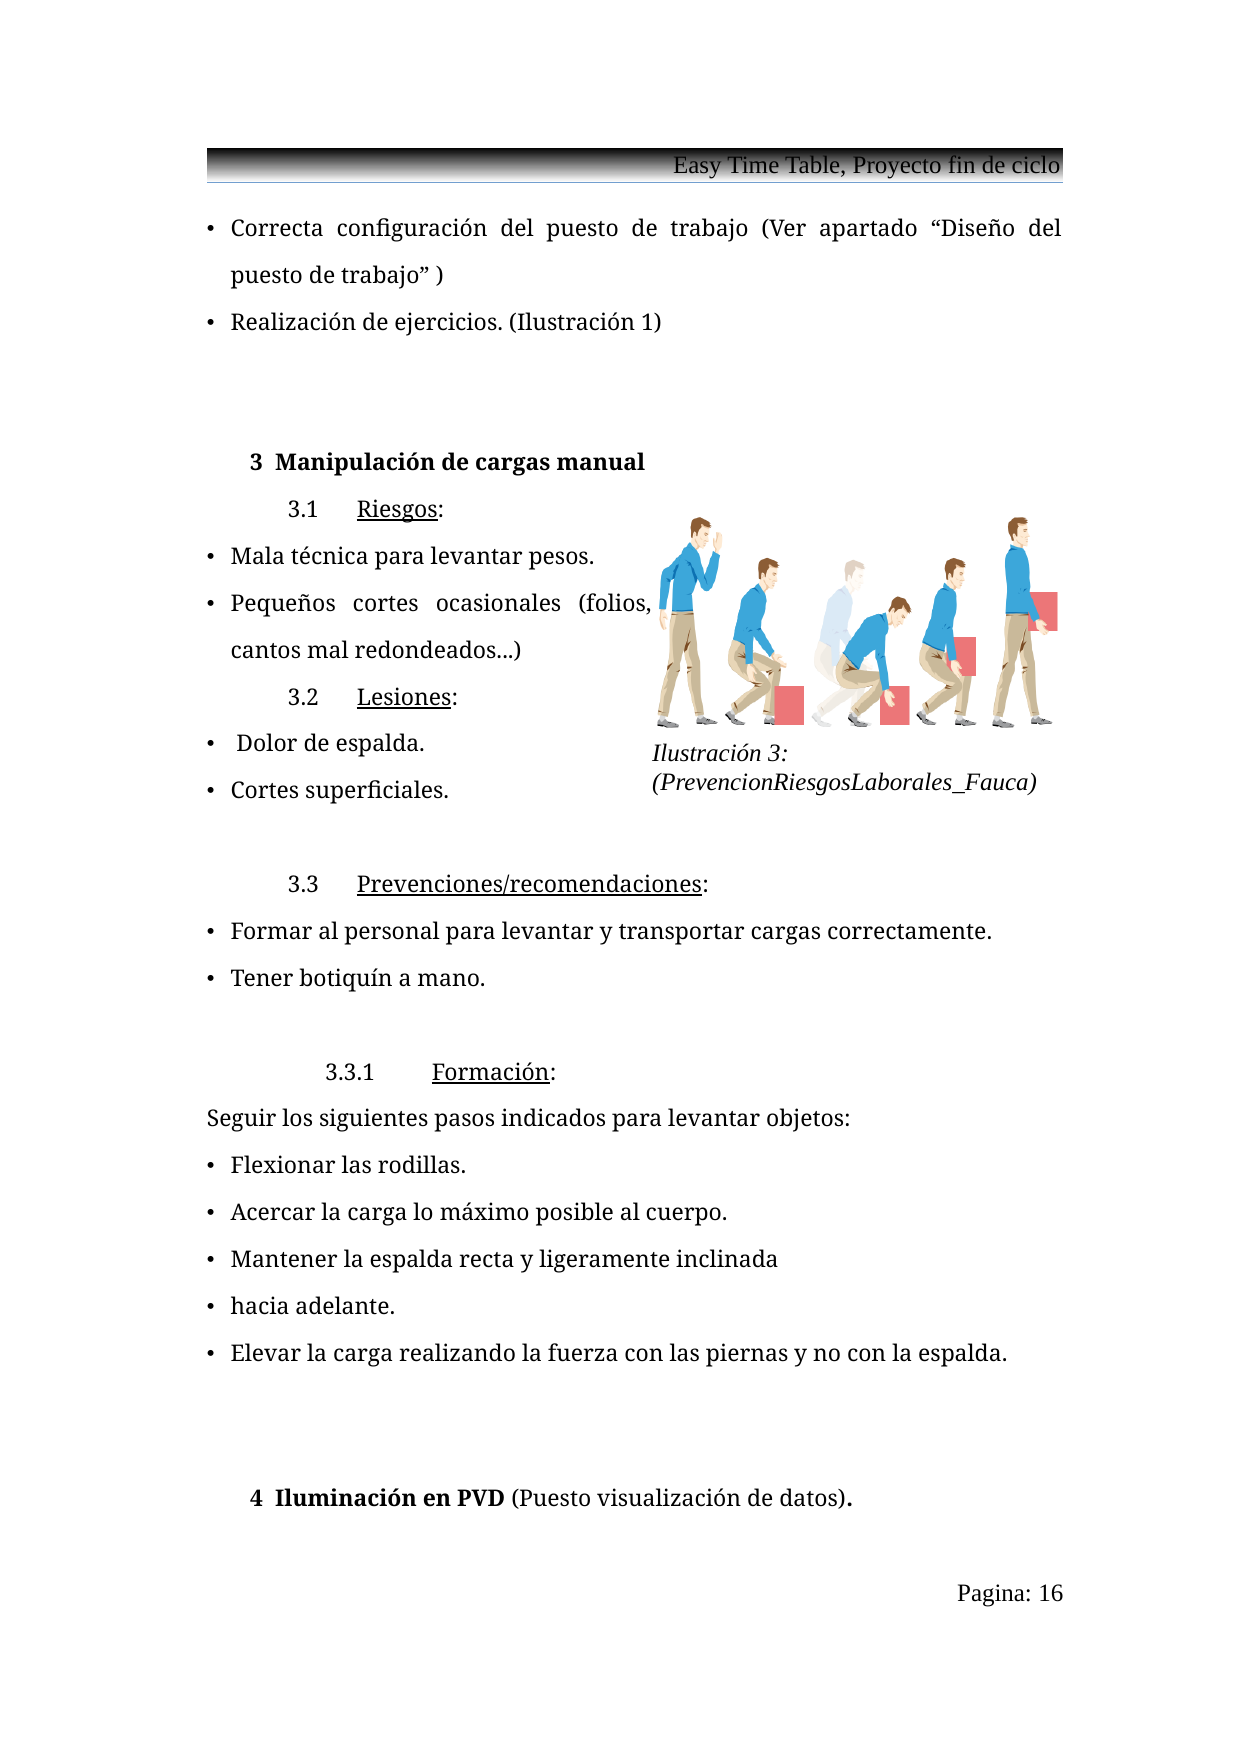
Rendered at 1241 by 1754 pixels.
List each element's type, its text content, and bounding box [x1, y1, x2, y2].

list Realización de ejercicios. (Ilustración 1) [207, 306, 1063, 337]
list Ilustración 3:(PrevencionRiesgosLaborales_Fauca) [652, 733, 1063, 796]
list Correcta configuración del puesto de trabajo (Ver apartado “Diseño del puesto de trabajo” ) [207, 212, 1063, 290]
list Iluminación en PVD (Puesto visualización de datos). [244, 1482, 1063, 1513]
list Manipulación de cargas manual [244, 446, 1063, 477]
list Pequeños cortes ocasionales (folios, cantos mal redondeados...) [207, 587, 651, 665]
list Cortes superficiales. [207, 774, 1063, 806]
list Mantener la espalda recta y ligeramente inclinada [207, 1243, 1063, 1274]
list Formación: [319, 1056, 1063, 1087]
list hacia adelante. [207, 1290, 1063, 1321]
list Flexionar las rodillas. [207, 1149, 1063, 1181]
list Prevenciones/recomendaciones: [282, 868, 1063, 899]
list Riesgos: [282, 493, 1063, 524]
text Seguir los siguientes pasos indicados para levantar objetos: [207, 1102, 1063, 1134]
list Lesiones: [282, 681, 651, 712]
list Elevar la carga realizando la fuerza con las piernas y no con la espalda. [207, 1337, 1063, 1368]
picture [651, 506, 1063, 733]
list Acercar la carga lo máximo posible al cuerpo. [207, 1196, 1063, 1227]
list Formar al personal para levantar y transportar cargas correctamente. [207, 915, 1063, 946]
list Dolor de espalda. [207, 727, 652, 759]
list Mala técnica para levantar pesos. [207, 540, 651, 571]
list Tener botiquín a mano. [207, 962, 1063, 993]
